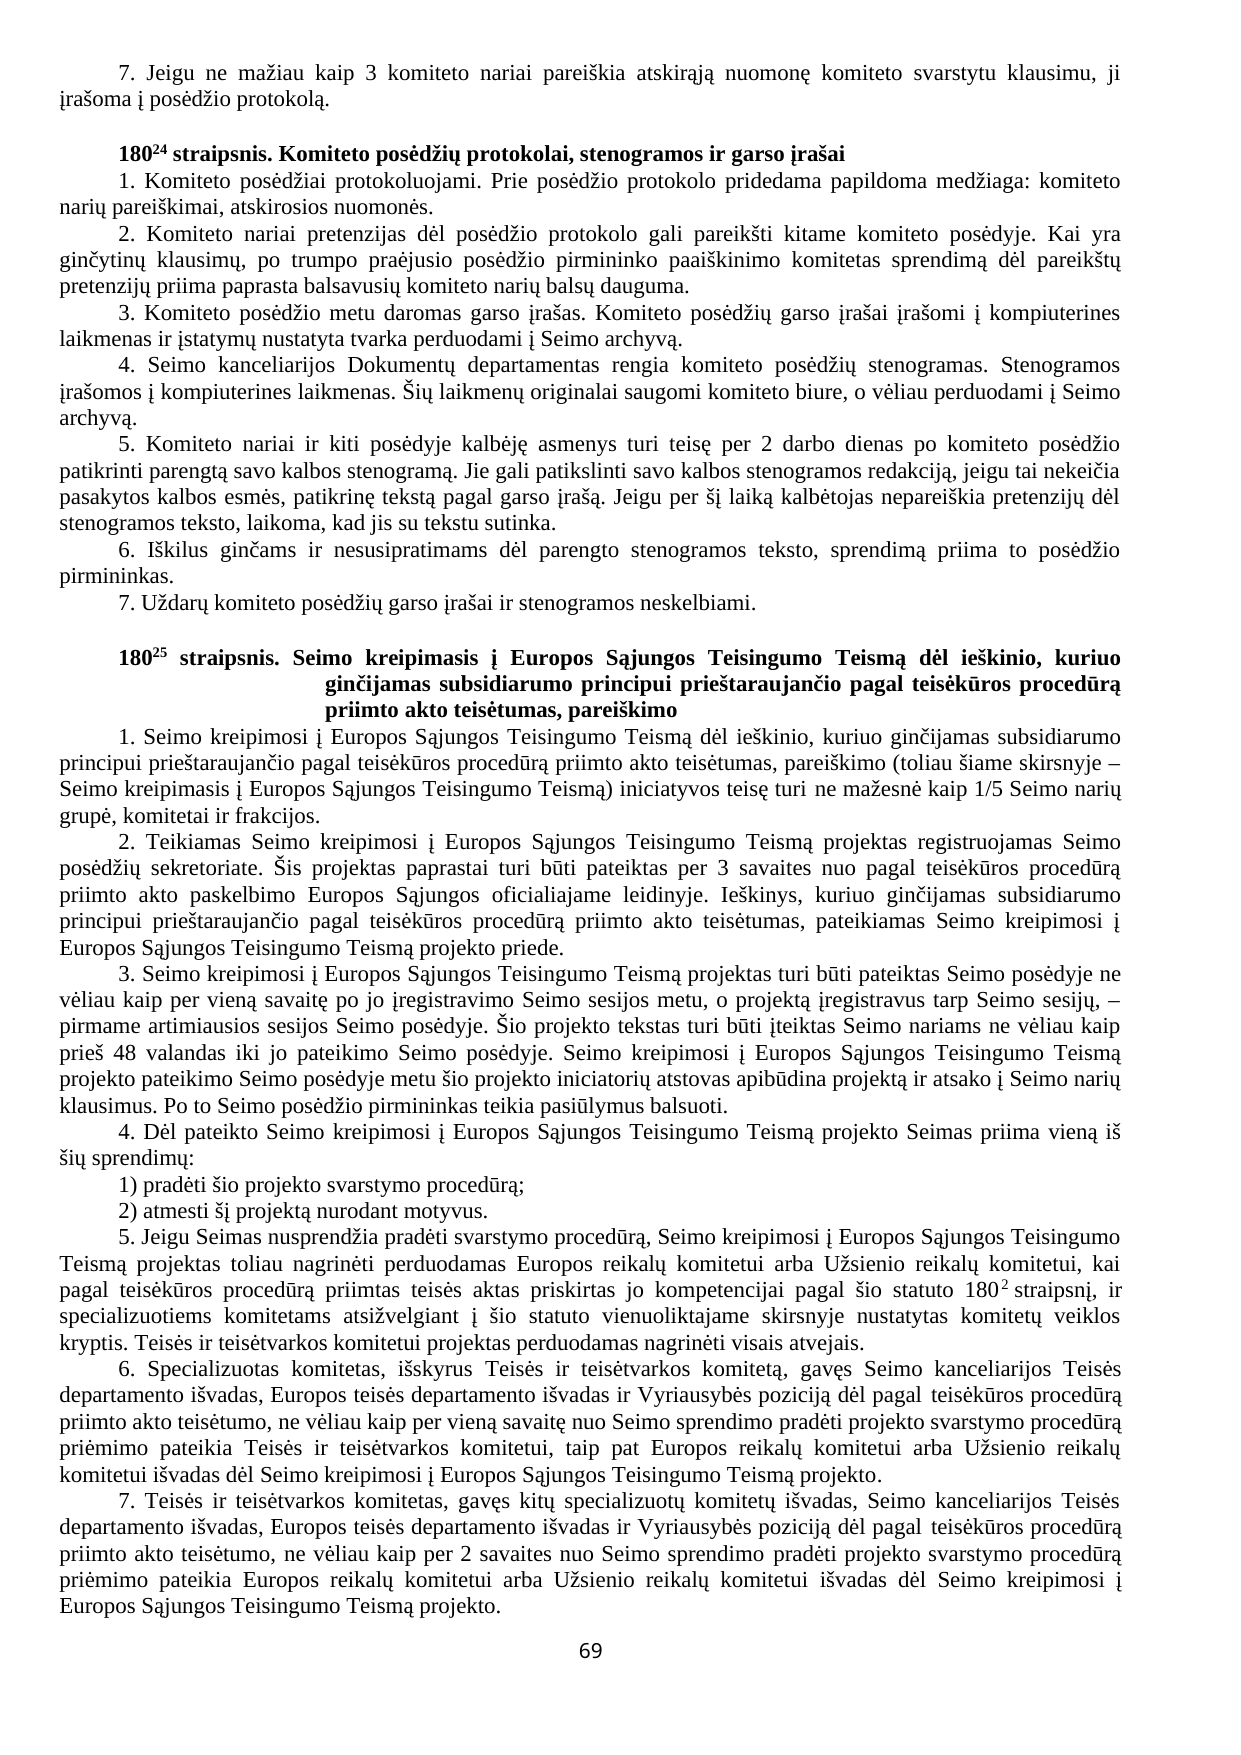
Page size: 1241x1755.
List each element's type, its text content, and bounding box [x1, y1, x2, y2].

text 4. Seimo kanceliarijos Dokumentų departamentas rengia komiteto posėdžių stenogramas. Stenogramos įrašomos į kompiuterines laikmenas. Šių laikmenų originalai saugomi komiteto biure, o vėliau perduodami į Seimo archyvą. [59, 351, 1122, 430]
text 6. Specializuotas komitetas, išskyrus Teisės ir teisėtvarkos komitetą, gavęs Seimo kanceliarijos Teisės departamento išvadas, Europos teisės departamento išvadas ir Vyriausybės poziciją dėl pagal teisėkūros procedūrą priimto akto teisėtumo, ne vėliau kaip per vieną savaitę nuo Seimo sprendimo pradėti projekto svarstymo procedūrą priėmimo pateikia Teisės ir teisėtvarkos komitetui, taip pat Europos reikalų komitetui arba Užsienio reikalų komitetui išvadas dėl Seimo kreipimosi į Europos Sąjungos Teisingumo Teismą projekto. [59, 1355, 1122, 1487]
text 1. Seimo kreipimosi į Europos Sąjungos Teisingumo Teismą dėl ieškinio, kuriuo ginčijamas subsidiarumo principui prieštaraujančio pagal teisėkūros procedūrą priimto akto teisėtumas, pareiškimo (toliau šiame skirsnyje – Seimo kreipimasis į Europos Sąjungos Teisingumo Teismą) iniciatyvos teisę turi ne mažesnė kaip 1/5 Seimo narių grupė, komitetai ir frakcijos. [59, 723, 1122, 828]
text 2. Teikiamas Seimo kreipimosi į Europos Sąjungos Teisingumo Teismą projektas registruojamas Seimo posėdžių sekretoriate. Šis projektas paprastai turi būti pateiktas per 3 savaites nuo pagal teisėkūros procedūrą priimto akto paskelbimo Europos Sąjungos oficialiajame leidinyje. Ieškinys, kuriuo ginčijamas subsidiarumo principui prieštaraujančio pagal teisėkūros procedūrą priimto akto teisėtumas, pateikiamas Seimo kreipimosi į Europos Sąjungos Teisingumo Teismą projekto priede. [59, 828, 1122, 960]
text 18024 straipsnis. Komiteto posėdžių protokolai, stenogramos ir garso įrašai [59, 141, 1122, 167]
text 7. Uždarų komiteto posėdžių garso įrašai ir stenogramos neskelbiami. [59, 588, 1122, 615]
text 4. Dėl pateikto Seimo kreipimosi į Europos Sąjungos Teisingumo Teismą projekto Seimas priima vieną iš šių sprendimų: [59, 1118, 1122, 1171]
text 5. Komiteto nariai ir kiti posėdyje kalbėję asmenys turi teisę per 2 darbo dienas po komiteto posėdžio patikrinti parengtą savo kalbos stenogramą. Jie gali patikslinti savo kalbos stenogramos redakciją, jeigu tai nekeičia pasakytos kalbos esmės, patikrinę tekstą pagal garso įrašą. Jeigu per šį laiką kalbėtojas nepareiškia pretenzijų dėl stenogramos teksto, laikoma, kad jis su tekstu sutinka. [59, 430, 1122, 536]
text 3. Komiteto posėdžio metu daromas garso įrašas. Komiteto posėdžių garso įrašai įrašomi į kompiuterines laikmenas ir įstatymų nustatyta tvarka perduodami į Seimo archyvą. [59, 299, 1122, 351]
text 1. Komiteto posėdžiai protokoluojami. Prie posėdžio protokolo pridedama papildoma medžiaga: komiteto narių pareiškimai, atskirosios nuomonės. [59, 167, 1122, 219]
text 5. Jeigu Seimas nusprendžia pradėti svarstymo procedūrą, Seimo kreipimosi į Europos Sąjungos Teisingumo Teismą projektas toliau nagrinėti perduodamas Europos reikalų komitetui arba Užsienio reikalų komitetui, kai pagal teisėkūros procedūrą priimtas teisės aktas priskirtas jo kompetencijai pagal šio statuto 1802 straipsnį, ir specializuotiems komitetams atsižvelgiant į šio statuto vienuoliktajame skirsnyje nustatytas komitetų veiklos kryptis. Teisės ir teisėtvarkos komitetui projektas perduodamas nagrinėti visais atvejais. [59, 1223, 1122, 1355]
text 2. Komiteto nariai pretenzijas dėl posėdžio protokolo gali pareikšti kitame komiteto posėdyje. Kai yra ginčytinų klausimų, po trumpo praėjusio posėdžio pirmininko paaiškinimo komitetas sprendimą dėl pareikštų pretenzijų priima paprasta balsavusių komiteto narių balsų dauguma. [59, 219, 1122, 299]
text 7. Teisės ir teisėtvarkos komitetas, gavęs kitų specializuotų komitetų išvadas, Seimo kanceliarijos Teisės departamento išvadas, Europos teisės departamento išvadas ir Vyriausybės poziciją dėl pagal teisėkūros procedūrą priimto akto teisėtumo, ne vėliau kaip per 2 savaites nuo Seimo sprendimo pradėti projekto svarstymo procedūrą priėmimo pateikia Europos reikalų komitetui arba Užsienio reikalų komitetui išvadas dėl Seimo kreipimosi į Europos Sąjungos Teisingumo Teismą projekto. [59, 1487, 1122, 1619]
text 18025 straipsnis. Seimo kreipimasis į Europos Sąjungos Teisingumo Teismą dėl ieškinio, kuriuo ginčijamas subsidiarumo principui prieštaraujančio pagal teisėkūros procedūrą priimto akto teisėtumas, pareiškimo [118, 644, 1122, 723]
text 7. Jeigu ne mažiau kaip 3 komiteto nariai pareiškia atskirąją nuomonę komiteto svarstytu klausimu, ji įrašoma į posėdžio protokolą. [59, 59, 1122, 112]
text 6. Iškilus ginčams ir nesusipratimams dėl parengto stenogramos teksto, sprendimą priima to posėdžio pirmininkas. [59, 536, 1122, 588]
text 1) pradėti šio projekto svarstymo procedūrą; [59, 1171, 1122, 1197]
text 2) atmesti šį projektą nurodant motyvus. [59, 1197, 1122, 1223]
text 3. Seimo kreipimosi į Europos Sąjungos Teisingumo Teismą projektas turi būti pateiktas Seimo posėdyje ne vėliau kaip per vieną savaitę po jo įregistravimo Seimo sesijos metu, o projektą įregistravus tarp Seimo sesijų, – pirmame artimiausios sesijos Seimo posėdyje. Šio projekto tekstas turi būti įteiktas Seimo nariams ne vėliau kaip prieš 48 valandas iki jo pateikimo Seimo posėdyje. Seimo kreipimosi į Europos Sąjungos Teisingumo Teismą projekto pateikimo Seimo posėdyje metu šio projekto iniciatorių atstovas apibūdina projektą ir atsako į Seimo narių klausimus. Po to Seimo posėdžio pirmininkas teikia pasiūlymus balsuoti. [59, 960, 1122, 1118]
